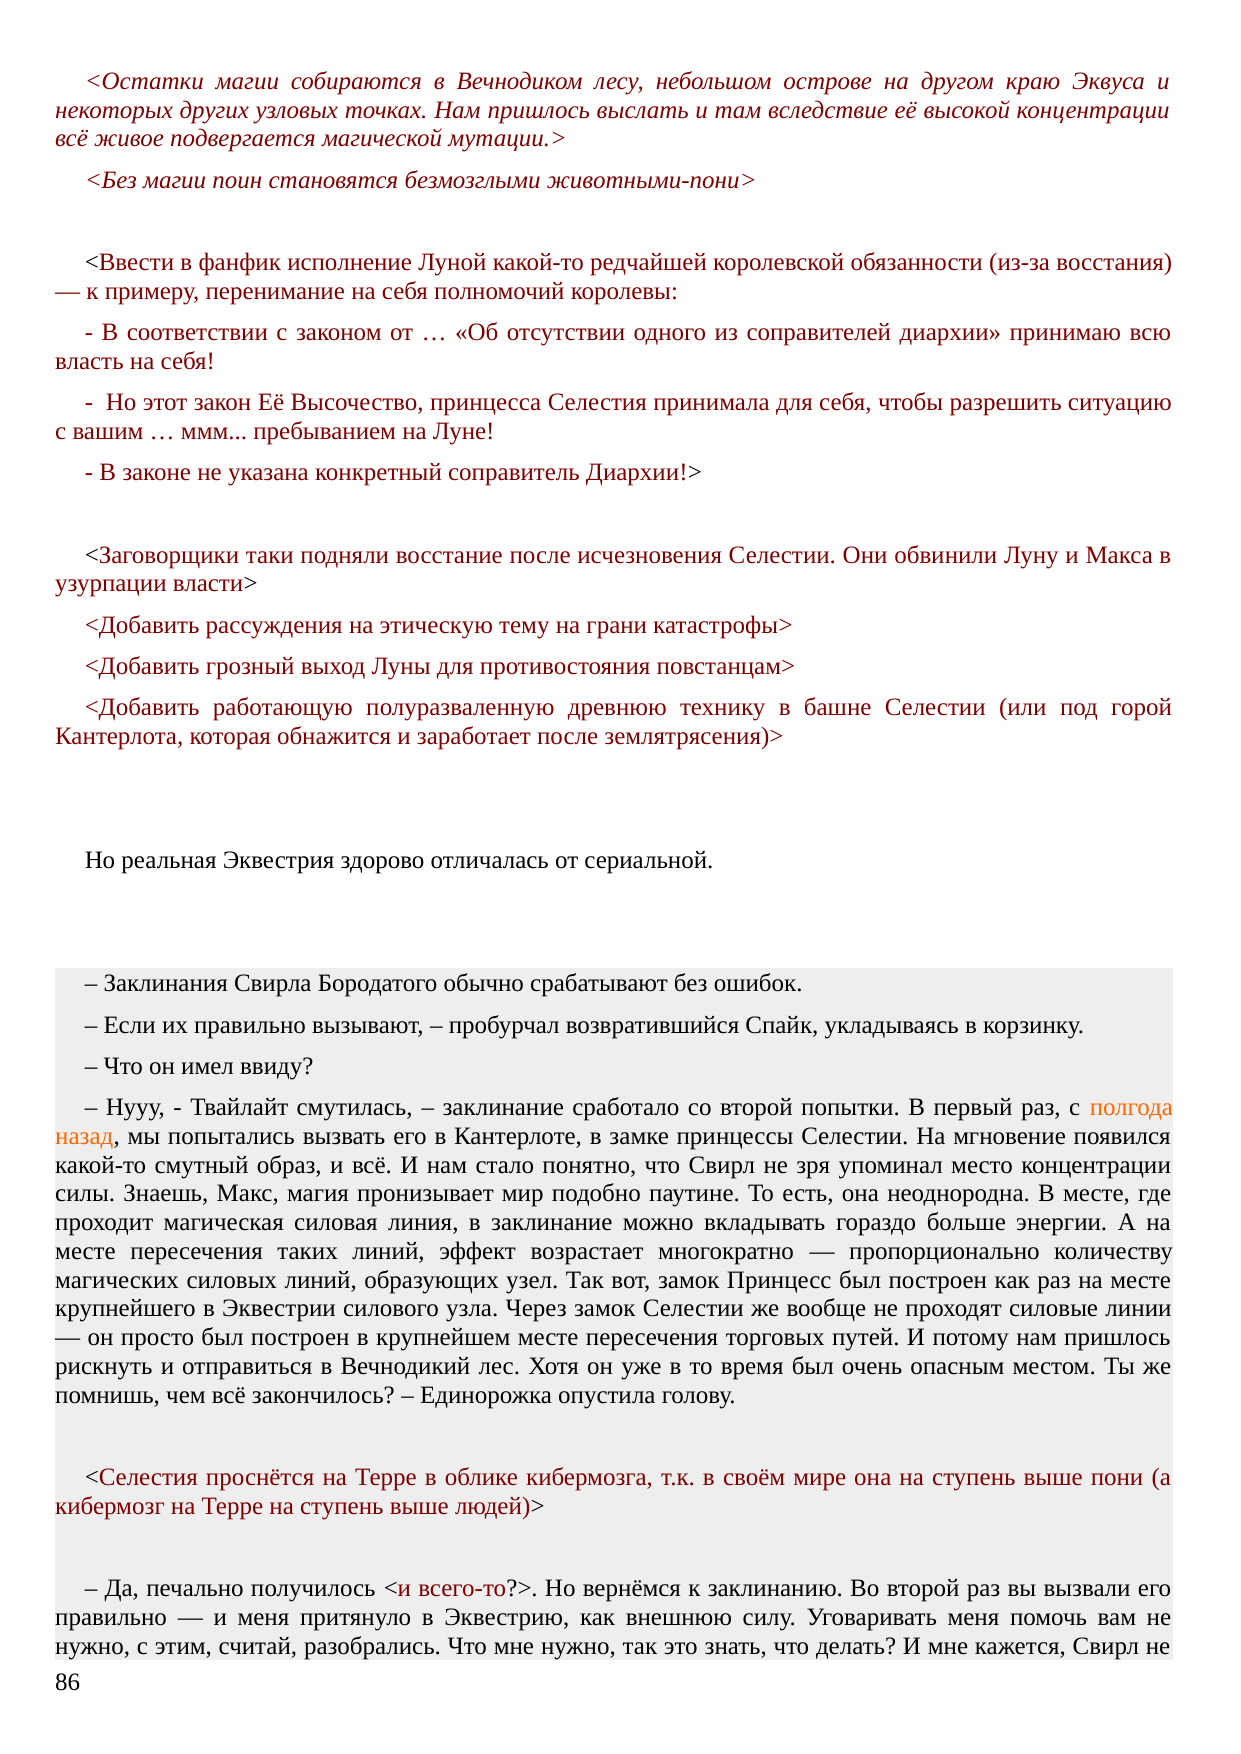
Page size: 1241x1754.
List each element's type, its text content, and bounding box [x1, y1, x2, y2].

text <Добавить рассуждения на этическую тему на грани катастрофы> [55, 610, 1173, 638]
text – Заклинания Свирла Бородатого обычно срабатывают без ошибок. [55, 968, 1173, 997]
text <Добавить работающую полуразваленную древнюю технику в башне Селестии (или под горой Кантерлота, которая обнажится и заработает после землятрясения)> [55, 692, 1173, 750]
text – Да, печально получилось <и всего-то?>. Но вернёмся к заклинанию. Во второй раз вы вызвали его правильно — и меня притянуло в Эквестрию, как внешнюю силу. Уговаривать меня помочь вам не нужно, с этим, считай, разобрались. Что мне нужно, так это знать, что делать? И мне кажется, Свирл не [55, 1573, 1173, 1660]
text <Остатки магии собираются в Вечнодиком лесу, небольшом острове на другом краю Эквуса и некоторых других узловых точках. Нам пришлось выслать и там вследствие её высокой концентрации всё живое подвергается магической мутации.> [55, 66, 1173, 152]
text <Без магии поин становятся безмозглыми животными-пони> [55, 165, 1173, 193]
text – Нууу, - Твайлайт смутилась, – заклинание сработало со второй попытки. В первый раз, с полгода назад, мы попытались вызвать его в Кантерлоте, в замке принцессы Селестии. На мгновение появился какой-то смутный образ, и всё. И нам стало понятно, что Свирл не зря упоминал место концентрации силы. Знаешь, Макс, магия пронизывает мир подобно паутине. То есть, она неоднородна. В месте, где проходит магическая силовая линия, в заклинание можно вкладывать гораздо больше энергии. А на месте пересечения таких линий, эффект возрастает многократно — пропорционально количеству магических силовых линий, образующих узел. Так вот, замок Принцесс был построен как раз на месте крупнейшего в Эквестрии силового узла. Через замок Селестии же вообще не проходят силовые линии — он просто был построен в крупнейшем месте пересечения торговых путей. И потому нам пришлось рискнуть и отправиться в Вечнодикий лес. Хотя он уже в то время был очень опасным местом. Ты же помнишь, чем всё закончилось? – Единорожка опустила голову. [55, 1092, 1173, 1408]
text - В соответствии с законом от … «Об отсутствии одного из соправителей диархии» принимаю всю власть на себя! [55, 317, 1173, 375]
text <Ввести в фанфик исполнение Луной какой-то редчайшей королевской обязанности (из-за восстания) — к примеру, перенимание на себя полномочий королевы: [55, 247, 1173, 305]
text <Селестия проснётся на Терре в облике кибермозга, т.к. в своём мире она на ступень выше пони (а кибермозг на Терре на ступень выше людей)> [55, 1462, 1173, 1520]
text <Добавить грозный выход Луны для противостояния повстанцам> [55, 651, 1173, 680]
text Но реальная Эквестрия здорово отличалась от сериальной. [55, 845, 1173, 873]
text - Но этот закон Её Высочество, принцесса Селестия принимала для себя, чтобы разрешить ситуацию с вашим … ммм... пребыванием на Луне! [55, 387, 1173, 445]
text - В законе не указана конкретный соправитель Диархии!> [55, 457, 1173, 486]
text <Заговорщики таки подняли восстание после исчезновения Селестии. Они обвинили Луну и Макса в узурпации власти> [55, 540, 1173, 597]
text – Что он имел ввиду? [55, 1051, 1173, 1080]
text – Если их правильно вызывают, – пробурчал возвратившийся Спайк, укладываясь в корзинку. [55, 1010, 1173, 1038]
